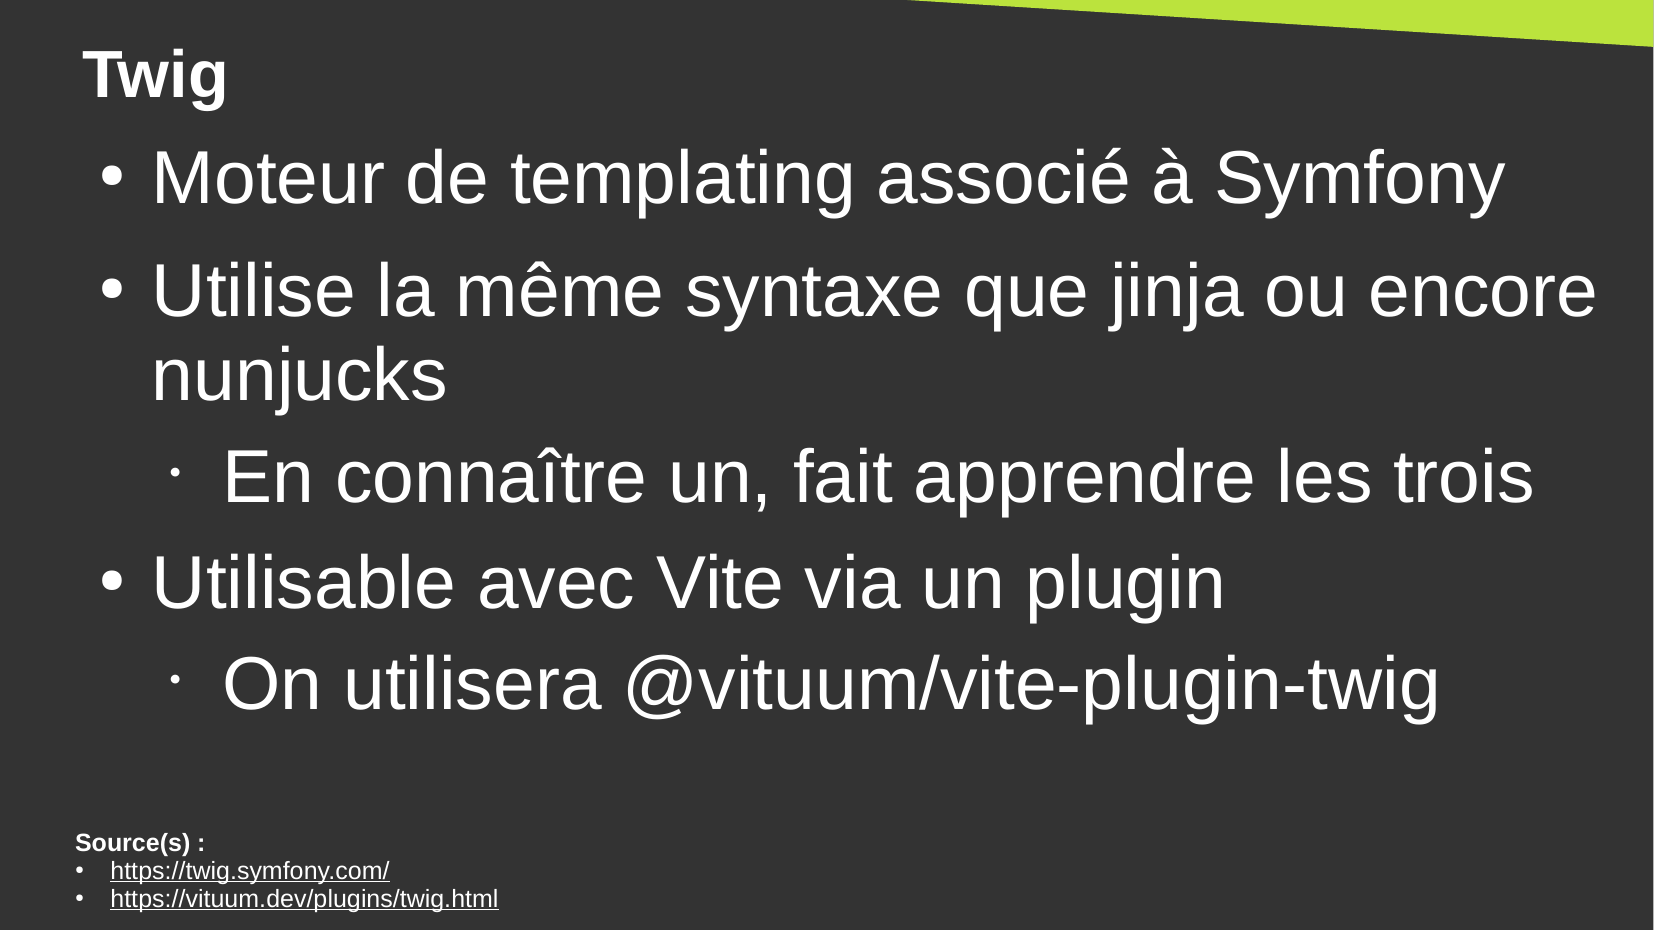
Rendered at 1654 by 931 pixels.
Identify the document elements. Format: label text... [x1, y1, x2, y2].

text_box [907, 0, 1654, 47]
list Moteur de templating associé à Symfony Utilise la même syntaxe que jinja ou encore nunjucks En connaître un, fait apprendre les trois Utilisable avec Vite via un plugin On utilisera @vituum/vite-plugin-twig [80, 135, 1619, 827]
title Twig [82, 37, 1571, 112]
text_box Source(s) : https://twig.symfony.com/ https://vituum.dev/plugins/twig.html [60, 821, 1546, 931]
